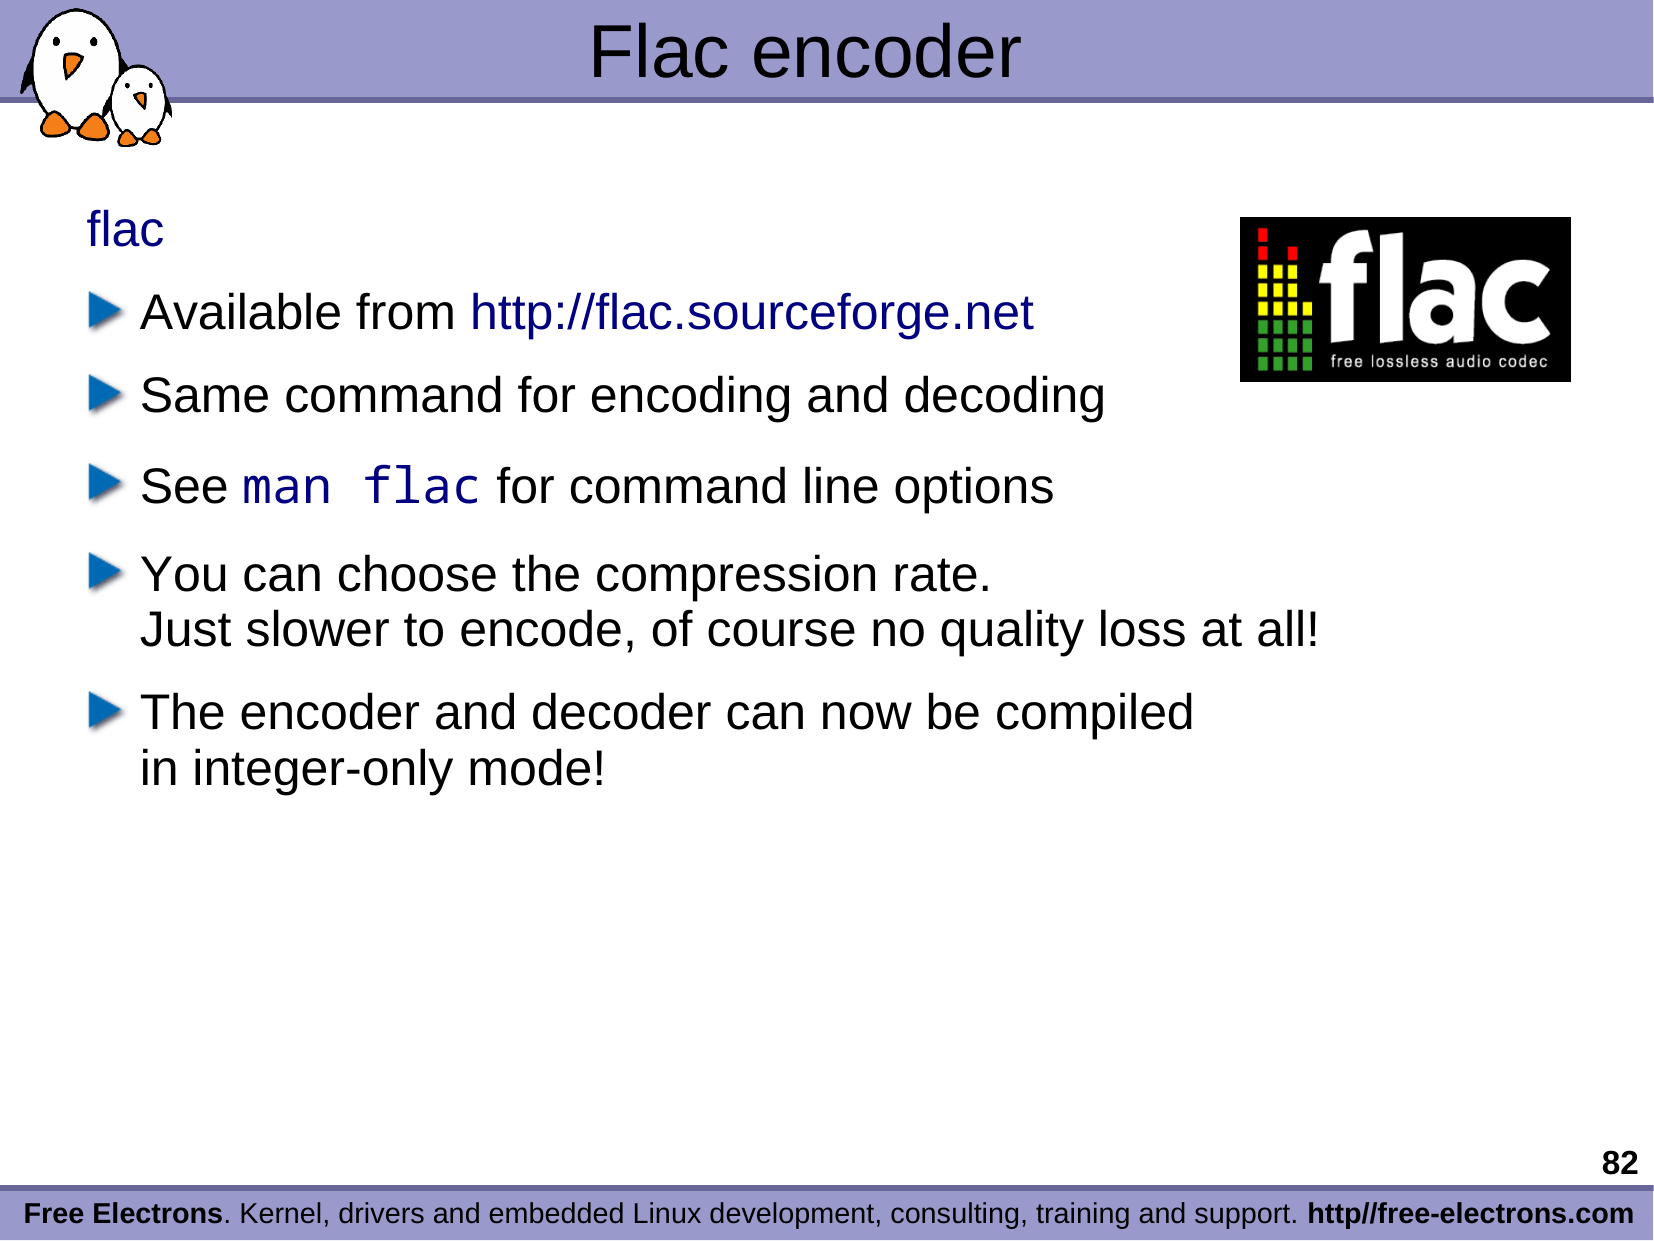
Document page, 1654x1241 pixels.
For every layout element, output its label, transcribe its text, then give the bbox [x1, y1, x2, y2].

picture [20, 8, 172, 147]
title Flac encoder [60, 0, 1551, 104]
picture [1255, 225, 1555, 375]
list flac Available from http://flac.sourceforge.net Same command for encoding and decoding See man flac for command line options You can choose the compression rate. Just slower to encode, of course no quality loss at all! The encoder and decoder can now be compiled in integer-only mode! [68, 201, 1592, 1118]
text_box [1240, 217, 1571, 382]
